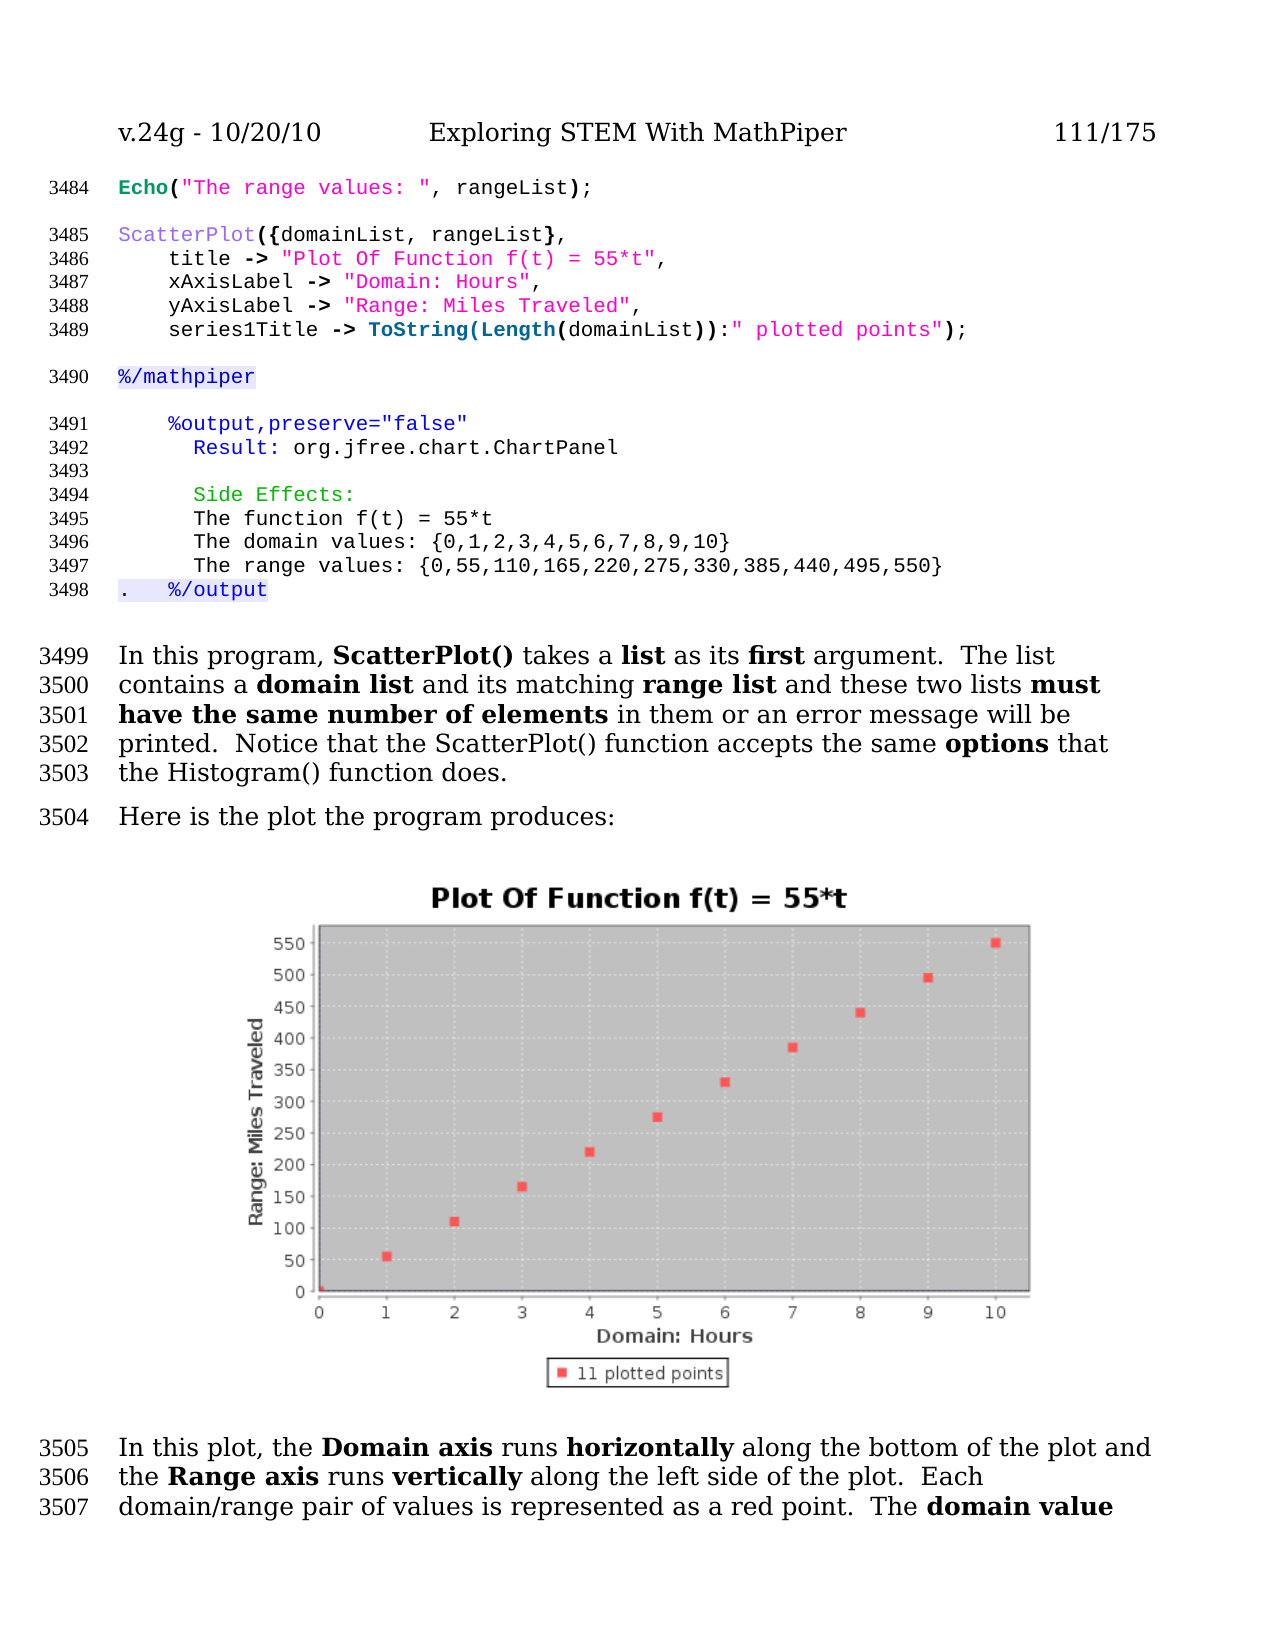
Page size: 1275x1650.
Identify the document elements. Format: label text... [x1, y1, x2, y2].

text The function f(t) = 55*t [118, 508, 1157, 531]
text xAxisLabel -> "Domain: Hours", [118, 271, 1157, 295]
text The domain values: {0,1,2,3,4,5,6,7,8,9,10} [118, 531, 1157, 555]
text yAxisLabel -> "Range: Miles Traveled", [118, 295, 1157, 319]
text title -> "Plot Of Function f(t) = 55*t", [118, 248, 1157, 271]
text Echo("The range values: ", rangeList); [118, 177, 1157, 200]
text ScatterPlot({domainList, rangeList}, [118, 224, 1157, 248]
text In this plot, the Domain axis runs horizontally along the bottom of the plot and the Range axis runs vertically along the left side of the plot. Each domain/range pair of values is represented as a red point. The domain value [118, 1433, 1157, 1521]
text series1Title -> ToString(Length(domainList)):" plotted points"); [118, 319, 1157, 342]
text . %/output [118, 579, 1157, 602]
text %/mathpiper [118, 366, 1157, 389]
text Result: org.jfree.chart.ChartPanel [118, 437, 1157, 461]
text Side Effects: [118, 484, 1157, 508]
text Here is the plot the program produces: [118, 802, 1157, 832]
picture [230, 881, 1046, 1389]
text In this program, ScatterPlot() takes a list as its first argument. The list contains a domain list and its matching range list and these two lists must have the same number of elements in them or an error message will be printed. Notice that the ScatterPlot() function accepts the same options that the Histogram() function does. [118, 641, 1157, 787]
text %output,preserve="false" [118, 413, 1157, 437]
text The range values: {0,55,110,165,220,275,330,385,440,495,550} [118, 555, 1157, 579]
